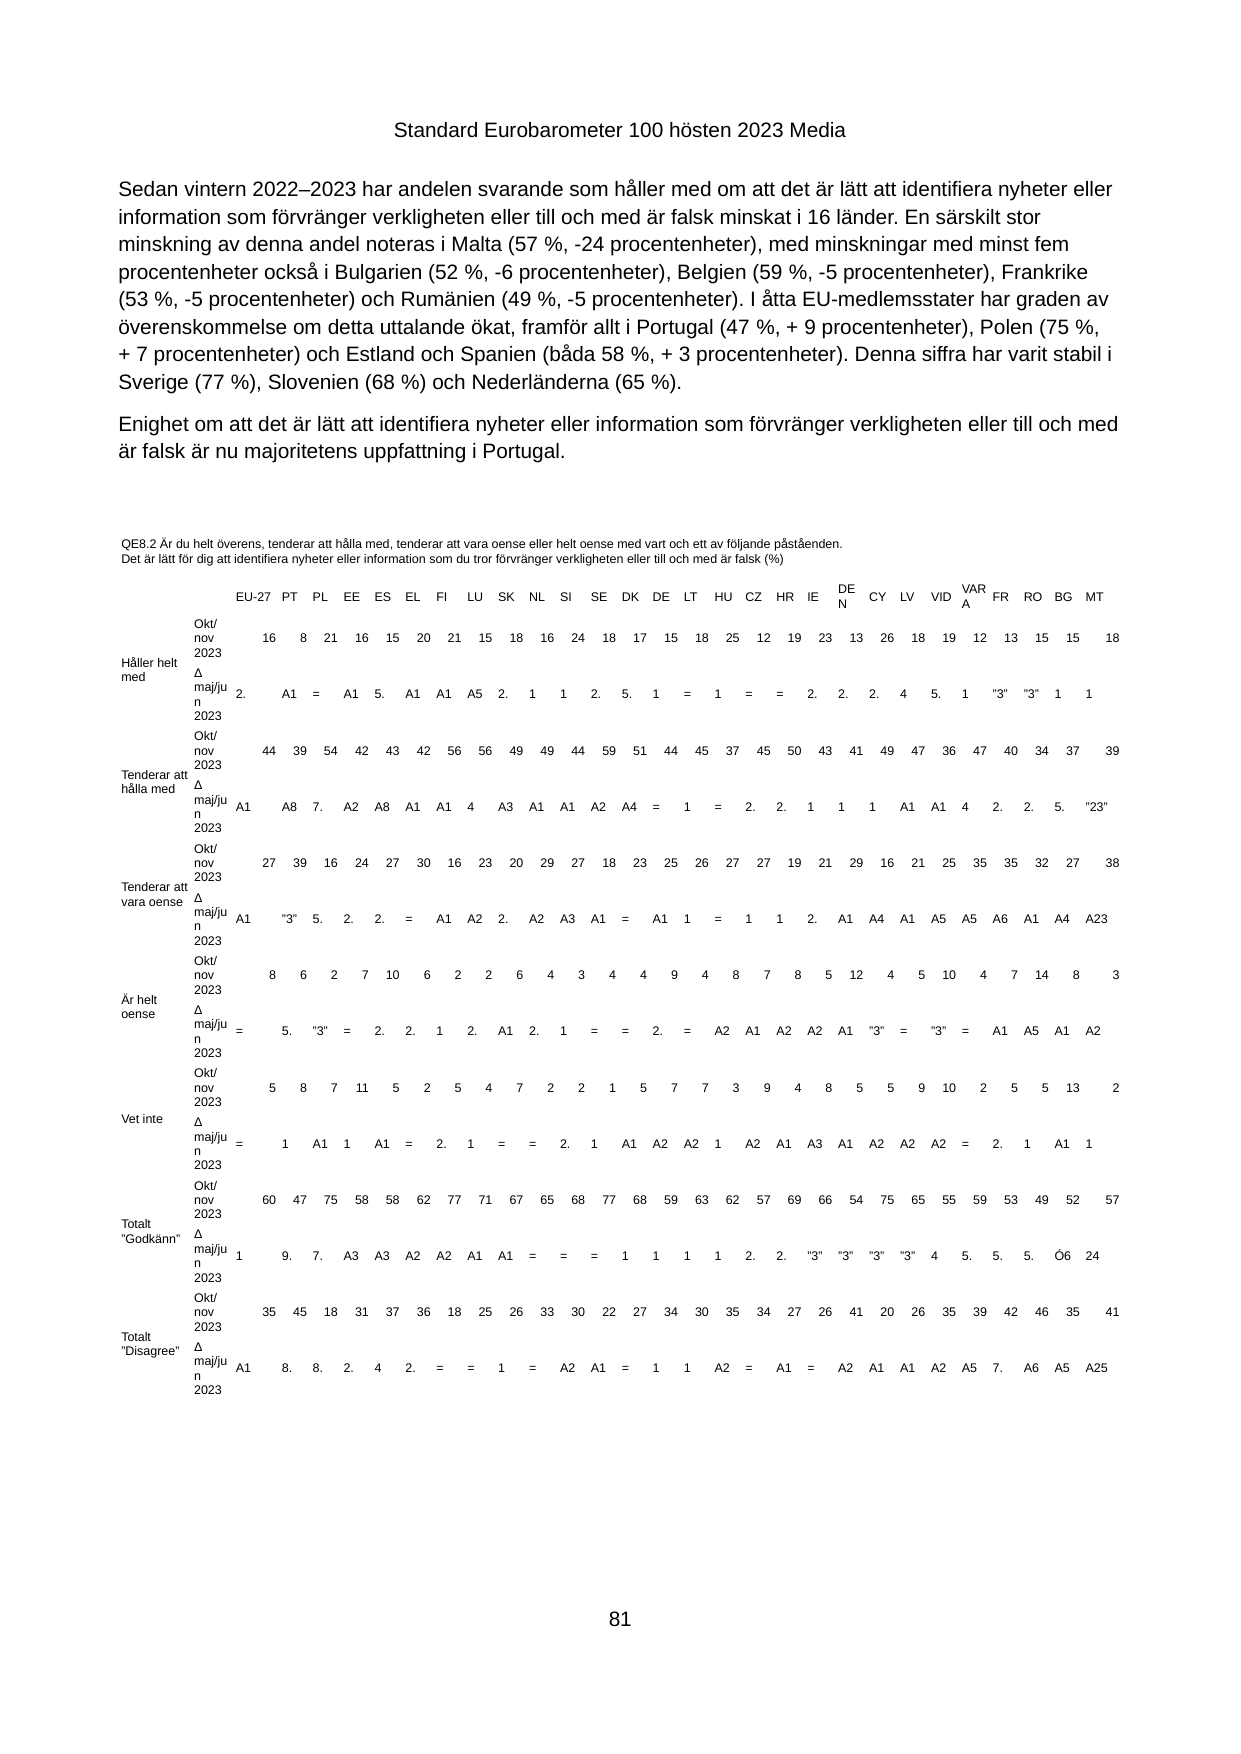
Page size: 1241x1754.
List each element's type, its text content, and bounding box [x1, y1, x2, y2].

table_cell ”3” [866, 1224, 897, 1287]
table_cell 2. [1021, 775, 1051, 838]
table_cell 24 [557, 614, 588, 663]
table_cell Okt/nov 2023 [191, 614, 233, 663]
table_cell = [959, 1000, 989, 1063]
table_cell А2 [897, 1112, 928, 1175]
table_cell 27 [371, 838, 402, 887]
table_cell 8 [804, 1063, 835, 1112]
table_cell 19 [928, 614, 959, 663]
table_cell 1 [340, 1112, 371, 1175]
table_cell 49 [526, 726, 557, 775]
table_cell 1 [1083, 663, 1122, 726]
table_cell А1 [310, 1112, 340, 1175]
table_cell 2. [495, 887, 526, 951]
table_cell А1 [773, 1112, 804, 1175]
table_cell 2. [588, 663, 619, 726]
table_cell 9 [650, 951, 681, 999]
table_cell 58 [371, 1175, 402, 1224]
table_cell 5. [619, 663, 649, 726]
table_cell 39 [959, 1288, 989, 1336]
table_cell 2. [990, 1112, 1021, 1175]
table_cell 43 [804, 726, 835, 775]
table_cell 8. [310, 1336, 340, 1400]
table_cell 18 [588, 838, 619, 887]
table_cell 1 [681, 775, 711, 838]
table_cell LV [897, 579, 928, 614]
text Enighet om att det är lätt att identifiera nyheter eller information som förvränger verkligheten eller till och med är falsk är nu majoritetens uppfattning i Portugal. [118, 412, 1122, 463]
table_cell 2. [233, 663, 279, 726]
table_cell А2 [464, 887, 495, 951]
table_cell 25 [711, 614, 742, 663]
table_cell А2 [526, 887, 557, 951]
table_cell 16 [233, 614, 279, 663]
table_cell 2. [526, 1000, 557, 1063]
table_cell 25 [464, 1288, 495, 1336]
table_cell FI [433, 579, 464, 614]
table_cell А3 [371, 1224, 402, 1287]
table_cell А1 [990, 1000, 1021, 1063]
table_cell 47 [897, 726, 928, 775]
table_cell 37 [1051, 726, 1082, 775]
table_cell А2 [557, 1336, 588, 1400]
table_cell Δ maj/jun 2023 [191, 1000, 233, 1063]
table_cell 68 [619, 1175, 649, 1224]
table_cell MT [1083, 579, 1122, 614]
table_cell IE [804, 579, 835, 614]
table_cell А1 [742, 1000, 773, 1063]
table_cell Δ maj/jun 2023 [191, 775, 233, 838]
table_cell 27 [1051, 838, 1082, 887]
table_header [928, 523, 959, 579]
table_cell 41 [835, 1288, 866, 1336]
table_cell 26 [897, 1288, 928, 1336]
table_cell 49 [495, 726, 526, 775]
table_cell 5 [433, 1063, 464, 1112]
table_cell А2 [804, 1000, 835, 1063]
table_cell Δ maj/jun 2023 [191, 1336, 233, 1400]
table_cell 42 [990, 1288, 1021, 1336]
table_cell 2 [464, 951, 495, 999]
table_cell 16 [866, 838, 897, 887]
table_cell LT [681, 579, 711, 614]
table_cell 32 [1021, 838, 1051, 887]
table_cell 36 [402, 1288, 433, 1336]
table_cell 21 [897, 838, 928, 887]
table_cell 1 [711, 1112, 742, 1175]
table_cell 9. [279, 1224, 309, 1287]
table_cell 4 [959, 951, 989, 999]
table_cell 5 [371, 1063, 402, 1112]
table_cell 44 [557, 726, 588, 775]
table_cell 2. [340, 1336, 371, 1400]
table_cell 2. [464, 1000, 495, 1063]
table_cell 57 [742, 1175, 773, 1224]
table_cell 1 [681, 887, 711, 951]
table_cell = [681, 1000, 711, 1063]
table_cell 18 [495, 614, 526, 663]
table_cell 17 [619, 614, 649, 663]
table_cell ”3” [310, 1000, 340, 1063]
table_cell 35 [990, 838, 1021, 887]
table_cell DK [619, 579, 649, 614]
table_cell Okt/nov 2023 [191, 726, 233, 775]
table_cell 57 [1083, 1175, 1122, 1224]
table_cell 5 [990, 1063, 1021, 1112]
table_cell 5. [1021, 1224, 1051, 1287]
table_cell 4 [681, 951, 711, 999]
table_cell А1 [433, 775, 464, 838]
table_cell А2 [742, 1112, 773, 1175]
table_cell 7 [990, 951, 1021, 999]
table_cell А1 [835, 1000, 866, 1063]
table_cell 45 [681, 726, 711, 775]
table_cell = [959, 1112, 989, 1175]
table_cell 1 [650, 1336, 681, 1400]
table_cell 21 [310, 614, 340, 663]
table_cell 75 [866, 1175, 897, 1224]
table_cell = [526, 1336, 557, 1400]
table_cell А5 [928, 887, 959, 951]
table_cell 6 [495, 951, 526, 999]
table_cell Okt/nov 2023 [191, 1288, 233, 1336]
table_cell 68 [557, 1175, 588, 1224]
table_cell 5. [310, 887, 340, 951]
table_cell 37 [371, 1288, 402, 1336]
table_cell 18 [681, 614, 711, 663]
table_cell 77 [433, 1175, 464, 1224]
table_cell А1 [279, 663, 309, 726]
table_cell 16 [310, 838, 340, 887]
table_cell 35 [1051, 1288, 1082, 1336]
table_cell А1 [773, 1336, 804, 1400]
table_cell 26 [495, 1288, 526, 1336]
table_cell Okt/nov 2023 [191, 951, 233, 999]
table_cell 59 [650, 1175, 681, 1224]
table_cell 45 [742, 726, 773, 775]
table_cell Är helt oense [118, 951, 191, 1063]
table_cell 39 [279, 726, 309, 775]
table_cell 1 [681, 1224, 711, 1287]
table_cell А1 [897, 887, 928, 951]
table_header QE8.2 Är du helt överens, tenderar att hålla med, tenderar att vara oense eller helt oense med vart och ett av följande påståenden. Det är lätt för dig att identifiera nyheter eller information som du tror förvränger verkligheten eller till och med är falsk (%) [118, 523, 866, 579]
table_cell 75 [310, 1175, 340, 1224]
table_cell 6 [402, 951, 433, 999]
table_cell А25 [1083, 1336, 1122, 1400]
table_cell 1 [495, 1336, 526, 1400]
table_cell 42 [402, 726, 433, 775]
table_cell 59 [588, 726, 619, 775]
table_cell 2 [310, 951, 340, 999]
table_cell 5. [959, 1224, 989, 1287]
table_cell EL [402, 579, 433, 614]
table_cell = [711, 887, 742, 951]
table_cell Vet inte [118, 1063, 191, 1175]
table_cell А1 [433, 663, 464, 726]
table_cell 23 [464, 838, 495, 887]
table_cell = [773, 663, 804, 726]
table_cell 27 [773, 1288, 804, 1336]
table_cell = [433, 1336, 464, 1400]
table_cell 2. [557, 1112, 588, 1175]
table_cell ”3” [279, 887, 309, 951]
table_cell А5 [959, 887, 989, 951]
table_cell 8 [1051, 951, 1082, 999]
table_cell 19 [773, 614, 804, 663]
table_cell 13 [1051, 1063, 1082, 1112]
table_cell 15 [1021, 614, 1051, 663]
table_cell 12 [742, 614, 773, 663]
table_cell 50 [773, 726, 804, 775]
table_cell 2. [495, 663, 526, 726]
table_cell 1 [711, 663, 742, 726]
table_cell = [619, 1000, 649, 1063]
table_cell 69 [773, 1175, 804, 1224]
table_cell = [310, 663, 340, 726]
table_cell Okt/nov 2023 [191, 1063, 233, 1112]
table_cell Ó6 [1051, 1224, 1082, 1287]
table_cell 8 [279, 614, 309, 663]
table_cell 14 [1021, 951, 1051, 999]
table_cell BG [1051, 579, 1082, 614]
table_cell 35 [711, 1288, 742, 1336]
table_cell 67 [495, 1175, 526, 1224]
table_cell 29 [526, 838, 557, 887]
table_cell А2 [928, 1336, 959, 1400]
table_cell 1 [233, 1224, 279, 1287]
table_cell 34 [742, 1288, 773, 1336]
table_cell 4 [866, 951, 897, 999]
table_cell А1 [619, 1112, 649, 1175]
table_cell = [402, 887, 433, 951]
table_cell 1 [526, 663, 557, 726]
table_cell 1 [557, 663, 588, 726]
table_cell = [742, 663, 773, 726]
table_cell А5 [1051, 1336, 1082, 1400]
table_cell 5 [1021, 1063, 1051, 1112]
table_cell 1 [835, 775, 866, 838]
table_cell 5 [804, 951, 835, 999]
table_cell 3 [1083, 951, 1122, 999]
table_header [990, 523, 1021, 579]
table_cell 5. [279, 1000, 309, 1063]
table_cell = [619, 1336, 649, 1400]
table_cell 16 [526, 614, 557, 663]
table_cell А5 [1021, 1000, 1051, 1063]
table_cell Håller helt med [118, 614, 191, 726]
table_cell А2 [711, 1336, 742, 1400]
table_cell = [526, 1224, 557, 1287]
table_cell = [742, 1336, 773, 1400]
table_cell 1 [959, 663, 989, 726]
table_cell 2. [866, 663, 897, 726]
table_cell А1 [371, 1112, 402, 1175]
table_cell 1 [1051, 663, 1082, 726]
table_cell 2 [557, 1063, 588, 1112]
table_cell 26 [866, 614, 897, 663]
table_cell 10 [371, 951, 402, 999]
table_cell 36 [928, 726, 959, 775]
table_cell А3 [340, 1224, 371, 1287]
table_cell 12 [835, 951, 866, 999]
table_cell 59 [959, 1175, 989, 1224]
table_cell А6 [990, 887, 1021, 951]
table_cell 7 [742, 951, 773, 999]
table_cell 5. [1051, 775, 1082, 838]
table_cell 54 [310, 726, 340, 775]
table_cell RO [1021, 579, 1051, 614]
table_cell 18 [433, 1288, 464, 1336]
table_cell 5 [866, 1063, 897, 1112]
table_cell 29 [835, 838, 866, 887]
table_cell А3 [495, 775, 526, 838]
table_cell А1 [835, 1112, 866, 1175]
table_cell А1 [1051, 1000, 1082, 1063]
table_cell 54 [835, 1175, 866, 1224]
table_cell EU-27 [233, 579, 279, 614]
table_cell ”3” [990, 663, 1021, 726]
table_cell 11 [340, 1063, 371, 1112]
table_cell Δ maj/jun 2023 [191, 1224, 233, 1287]
table_cell А2 [866, 1112, 897, 1175]
table_cell 30 [681, 1288, 711, 1336]
table_cell 5 [233, 1063, 279, 1112]
table_cell ”3” [928, 1000, 959, 1063]
table_cell = [233, 1000, 279, 1063]
table_cell 46 [1021, 1288, 1051, 1336]
table_cell 4 [464, 775, 495, 838]
table_cell А8 [371, 775, 402, 838]
table_cell = [588, 1000, 619, 1063]
table_cell А1 [1021, 887, 1051, 951]
table_cell А2 [711, 1000, 742, 1063]
table_cell 5. [371, 663, 402, 726]
table_cell = [402, 1112, 433, 1175]
table_cell = [557, 1224, 588, 1287]
table_cell 8 [233, 951, 279, 999]
table_cell А4 [866, 887, 897, 951]
table_cell 7 [495, 1063, 526, 1112]
table_cell А2 [773, 1000, 804, 1063]
table_cell 33 [526, 1288, 557, 1336]
table_cell 5 [897, 951, 928, 999]
table_cell HR [773, 579, 804, 614]
table_cell А5 [959, 1336, 989, 1400]
table_cell 45 [279, 1288, 309, 1336]
table_cell А2 [402, 1224, 433, 1287]
table_cell 30 [557, 1288, 588, 1336]
table_cell 8 [773, 951, 804, 999]
table_cell 18 [1083, 614, 1122, 663]
table_cell 53 [990, 1175, 1021, 1224]
table_cell SI [557, 579, 588, 614]
table_cell = [340, 1000, 371, 1063]
table_cell DEN [835, 579, 866, 614]
table_cell 18 [897, 614, 928, 663]
table_cell А6 [1021, 1336, 1051, 1400]
table_cell 2. [402, 1000, 433, 1063]
table_cell А1 [433, 887, 464, 951]
table_cell 2 [526, 1063, 557, 1112]
table_cell 4 [959, 775, 989, 838]
table_cell 24 [1083, 1224, 1122, 1287]
table_cell CY [866, 579, 897, 614]
table_cell 9 [897, 1063, 928, 1112]
table_cell 7 [681, 1063, 711, 1112]
table_cell А3 [557, 887, 588, 951]
table_cell 65 [897, 1175, 928, 1224]
table_cell 41 [835, 726, 866, 775]
table_cell 62 [402, 1175, 433, 1224]
table_cell А1 [1051, 1112, 1082, 1175]
table_cell А1 [588, 1336, 619, 1400]
table_cell 7. [310, 1224, 340, 1287]
table_cell 2. [371, 887, 402, 951]
table_cell = [464, 1336, 495, 1400]
table_cell 1 [619, 1224, 649, 1287]
table_cell 27 [711, 838, 742, 887]
table_cell = [233, 1112, 279, 1175]
table_cell ”3” [866, 1000, 897, 1063]
table_cell = [897, 1000, 928, 1063]
table_cell 26 [804, 1288, 835, 1336]
table_cell 20 [402, 614, 433, 663]
table_cell А1 [233, 775, 279, 838]
table_cell 2 [1083, 1063, 1122, 1112]
table_cell Okt/nov 2023 [191, 838, 233, 887]
table_cell 4 [897, 663, 928, 726]
table_cell А1 [495, 1224, 526, 1287]
table_cell 1 [1021, 1112, 1051, 1175]
table_cell 1 [711, 1224, 742, 1287]
table_cell 60 [233, 1175, 279, 1224]
table_cell Okt/nov 2023 [191, 1175, 233, 1224]
table_cell 8. [279, 1336, 309, 1400]
table_cell А1 [928, 775, 959, 838]
table_header [1051, 523, 1082, 579]
table_cell 22 [588, 1288, 619, 1336]
table_cell 20 [495, 838, 526, 887]
table_cell 5 [835, 1063, 866, 1112]
table_cell 1 [279, 1112, 309, 1175]
table_cell 77 [588, 1175, 619, 1224]
table_cell 10 [928, 951, 959, 999]
table_cell А5 [464, 663, 495, 726]
table_cell А2 [340, 775, 371, 838]
table_cell 1 [742, 887, 773, 951]
table_header [866, 523, 897, 579]
table_cell 3 [711, 1063, 742, 1112]
table_cell А1 [402, 663, 433, 726]
table_cell VID [928, 579, 959, 614]
table_cell 1 [464, 1112, 495, 1175]
table_cell 35 [959, 838, 989, 887]
table_cell = [681, 663, 711, 726]
table_cell 2. [804, 663, 835, 726]
table_header [1021, 523, 1051, 579]
table_cell 34 [1021, 726, 1051, 775]
table_cell ”3” [804, 1224, 835, 1287]
table_cell 15 [464, 614, 495, 663]
table_cell 2. [371, 1000, 402, 1063]
table_cell 2. [804, 887, 835, 951]
table_cell 2 [959, 1063, 989, 1112]
table_cell = [495, 1112, 526, 1175]
table_cell А1 [557, 775, 588, 838]
table_cell 62 [711, 1175, 742, 1224]
table_cell 41 [1083, 1288, 1122, 1336]
table_cell 1 [1083, 1112, 1122, 1175]
table_cell = [526, 1112, 557, 1175]
table_cell 2. [340, 887, 371, 951]
table_cell = [711, 775, 742, 838]
table_cell 1 [866, 775, 897, 838]
table_cell 39 [1083, 726, 1122, 775]
table_cell 4 [619, 951, 649, 999]
table_cell 6 [279, 951, 309, 999]
table_cell 12 [959, 614, 989, 663]
table_cell VARA [959, 579, 989, 614]
table_cell SE [588, 579, 619, 614]
table_cell 1 [588, 1063, 619, 1112]
table_cell 35 [233, 1288, 279, 1336]
table_cell Δ maj/jun 2023 [191, 1112, 233, 1175]
table_cell 8 [711, 951, 742, 999]
table_cell А1 [897, 775, 928, 838]
table_cell 1 [650, 1224, 681, 1287]
table_cell 49 [1021, 1175, 1051, 1224]
table_header [1083, 523, 1122, 579]
table_cell 2. [433, 1112, 464, 1175]
table_cell 44 [233, 726, 279, 775]
table_cell А1 [495, 1000, 526, 1063]
table_cell 4 [773, 1063, 804, 1112]
table_cell А3 [804, 1112, 835, 1175]
table_cell 4 [588, 951, 619, 999]
table_cell А2 [835, 1336, 866, 1400]
table_cell NL [526, 579, 557, 614]
table_cell HU [711, 579, 742, 614]
table_cell 24 [340, 838, 371, 887]
table_cell 15 [371, 614, 402, 663]
table_cell 2. [742, 1224, 773, 1287]
table_cell 7. [990, 1336, 1021, 1400]
table_cell 56 [464, 726, 495, 775]
table_cell Totalt ”Disagree” [118, 1288, 191, 1400]
table_cell 4 [371, 1336, 402, 1400]
table_cell А1 [835, 887, 866, 951]
table_cell 15 [650, 614, 681, 663]
table_cell 2. [650, 1000, 681, 1063]
table_cell CZ [742, 579, 773, 614]
table_cell А1 [650, 887, 681, 951]
table_cell 20 [866, 1288, 897, 1336]
table_cell 1 [681, 1336, 711, 1400]
table_cell А2 [681, 1112, 711, 1175]
table_cell А1 [233, 887, 279, 951]
table_cell 18 [588, 614, 619, 663]
table_cell [191, 579, 233, 614]
table_cell ”3” [897, 1224, 928, 1287]
table_cell 7 [310, 1063, 340, 1112]
table_cell 27 [233, 838, 279, 887]
table_cell 1 [433, 1000, 464, 1063]
table_cell 63 [681, 1175, 711, 1224]
table_cell 10 [928, 1063, 959, 1112]
table_cell 2. [773, 775, 804, 838]
table_cell А1 [588, 887, 619, 951]
table_cell А1 [464, 1224, 495, 1287]
table_cell 1 [804, 775, 835, 838]
table_cell PT [279, 579, 309, 614]
table_cell А2 [650, 1112, 681, 1175]
table_cell 4 [928, 1224, 959, 1287]
table_cell 25 [928, 838, 959, 887]
table_cell 5 [619, 1063, 649, 1112]
table_cell 13 [990, 614, 1021, 663]
table_cell А1 [526, 775, 557, 838]
table_cell 44 [650, 726, 681, 775]
table_cell 51 [619, 726, 649, 775]
table_cell 56 [433, 726, 464, 775]
text Sedan vintern 2022–2023 har andelen svarande som håller med om att det är lätt att identifiera nyheter eller information som förvränger verkligheten eller till och med är falsk minskat i 16 länder. En särskilt stor minskning av denna andel noteras i Malta (57 %, -24 procentenheter), med minskningar med minst fem procentenheter också i Bulgarien (52 %, -6 procentenheter), Belgien (59 %, -5 procentenheter), Frankrike (53 %, -5 procentenheter) och Rumänien (49 %, -5 procentenheter). I åtta EU-medlemsstater har graden av överenskommelse om detta uttalande ökat, framför allt i Portugal (47 %, + 9 procentenheter), Polen (75 %, + 7 procentenheter) och Estland och Spanien (båda 58 %, + 3 procentenheter). Denna siffra har varit stabil i Sverige (77 %), Slovenien (68 %) och Nederländerna (65 %). [118, 177, 1122, 393]
table_cell 38 [1083, 838, 1122, 887]
table_cell 3 [557, 951, 588, 999]
table_cell 27 [557, 838, 588, 887]
table_cell А1 [866, 1336, 897, 1400]
table_cell 4 [526, 951, 557, 999]
table_cell 1 [588, 1112, 619, 1175]
table_cell 7. [310, 775, 340, 838]
table_cell Tenderar att hålla med [118, 726, 191, 838]
table_cell Δ maj/jun 2023 [191, 887, 233, 951]
table_cell 2. [835, 663, 866, 726]
table_cell = [650, 775, 681, 838]
table_cell 43 [371, 726, 402, 775]
table_cell = [588, 1224, 619, 1287]
table_cell А2 [588, 775, 619, 838]
table_cell 19 [773, 838, 804, 887]
table_cell 7 [340, 951, 371, 999]
table_cell 1 [557, 1000, 588, 1063]
table_cell 8 [279, 1063, 309, 1112]
table_cell 4 [464, 1063, 495, 1112]
table_cell 1 [650, 663, 681, 726]
table_cell А1 [897, 1336, 928, 1400]
table_cell А4 [619, 775, 649, 838]
table_cell 1 [773, 887, 804, 951]
table_cell 18 [310, 1288, 340, 1336]
table_cell А1 [340, 663, 371, 726]
table_cell 2. [402, 1336, 433, 1400]
table_cell Totalt ”Godkänn” [118, 1175, 191, 1287]
table_cell 13 [835, 614, 866, 663]
table_cell 15 [1051, 614, 1082, 663]
table_cell 40 [990, 726, 1021, 775]
table_cell SK [495, 579, 526, 614]
table_cell LU [464, 579, 495, 614]
table_cell 2. [773, 1224, 804, 1287]
table_cell А4 [1051, 887, 1082, 951]
table_cell ”3” [1021, 663, 1051, 726]
table_cell 7 [650, 1063, 681, 1112]
table_cell А2 [433, 1224, 464, 1287]
table_cell FR [990, 579, 1021, 614]
table_cell 55 [928, 1175, 959, 1224]
table_cell 2. [742, 775, 773, 838]
table_header [897, 523, 928, 579]
table_cell ES [371, 579, 402, 614]
table_cell EE [340, 579, 371, 614]
table_cell А2 [1083, 1000, 1122, 1063]
table_cell 23 [804, 614, 835, 663]
table_cell А2 [928, 1112, 959, 1175]
table_cell 71 [464, 1175, 495, 1224]
table_cell 52 [1051, 1175, 1082, 1224]
table_cell 26 [681, 838, 711, 887]
table_cell 49 [866, 726, 897, 775]
table_cell DE [650, 579, 681, 614]
table_cell 37 [711, 726, 742, 775]
table_cell = [804, 1336, 835, 1400]
table_cell 21 [804, 838, 835, 887]
table_cell А1 [402, 775, 433, 838]
table_cell 47 [279, 1175, 309, 1224]
table_cell 21 [433, 614, 464, 663]
table_cell 58 [340, 1175, 371, 1224]
table_cell 30 [402, 838, 433, 887]
table_cell 5. [928, 663, 959, 726]
table_cell 25 [650, 838, 681, 887]
table_cell А23 [1083, 887, 1122, 951]
table_cell 23 [619, 838, 649, 887]
table_cell 42 [340, 726, 371, 775]
table_cell Δ maj/jun 2023 [191, 663, 233, 726]
table_cell PL [310, 579, 340, 614]
table_cell 65 [526, 1175, 557, 1224]
table_cell 5. [990, 1224, 1021, 1287]
table_header [959, 523, 989, 579]
table_cell 16 [340, 614, 371, 663]
table_cell 34 [650, 1288, 681, 1336]
table_cell 9 [742, 1063, 773, 1112]
table_cell А1 [233, 1336, 279, 1400]
table_cell 66 [804, 1175, 835, 1224]
table_cell [118, 579, 191, 614]
table_cell 27 [619, 1288, 649, 1336]
table_cell ”23” [1083, 775, 1122, 838]
table_cell = [619, 887, 649, 951]
table_cell 31 [340, 1288, 371, 1336]
table_cell 2 [402, 1063, 433, 1112]
table_cell 2 [433, 951, 464, 999]
table_cell ”3” [835, 1224, 866, 1287]
table_cell 27 [742, 838, 773, 887]
table_cell 16 [433, 838, 464, 887]
table_cell 47 [959, 726, 989, 775]
table_cell 2. [990, 775, 1021, 838]
table_cell 39 [279, 838, 309, 887]
table_cell Tenderar att vara oense [118, 838, 191, 951]
table_cell 35 [928, 1288, 959, 1336]
table_cell А8 [279, 775, 309, 838]
